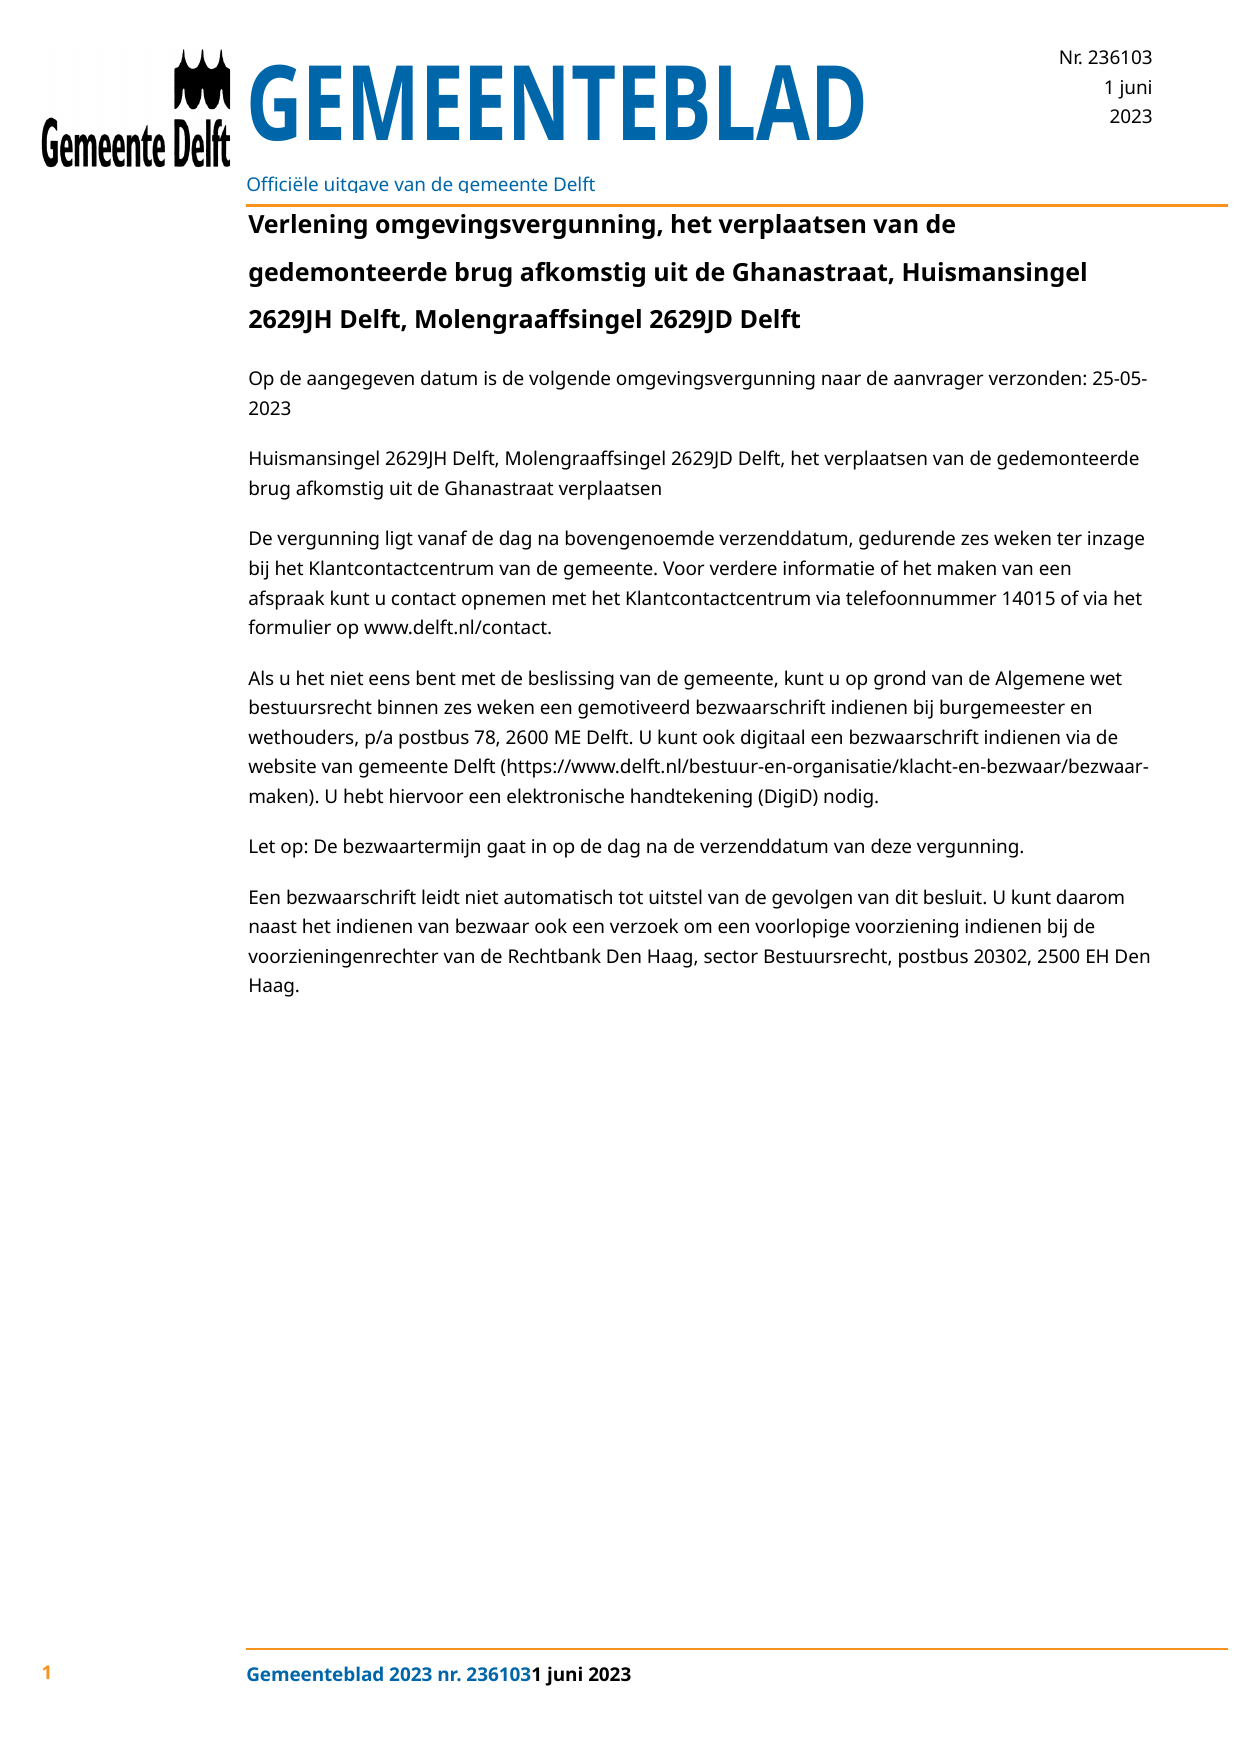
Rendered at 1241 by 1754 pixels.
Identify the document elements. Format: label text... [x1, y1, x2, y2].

text De vergunning ligt vanaf de dag na bovengenoemde verzenddatum, gedurende zes weken ter inzage bij het Klantcontactcentrum van de gemeente. Voor verdere informatie of het maken van een afspraak kunt u contact opnemen met het Klantcontactcentrum via telefoonnummer 14015 of via het formulier op www.delft.nl/contact. [248, 526, 1152, 640]
text Als u het niet eens bent met de beslissing van de gemeente, kunt u op grond van de Algemene wet bestuursrecht binnen zes weken een gemotiveerd bezwaarschrift indienen bij burgemeester en wethouders, p/a postbus 78, 2600 ME Delft. U kunt ook digitaal een bezwaarschrift indienen via de website van gemeente Delft (https://www.delft.nl/bestuur-en-organisatie/klacht-en-bezwaar/bezwaar-maken). U hebt hiervoor een elektronische handtekening (DigiD) nodig. [248, 665, 1152, 809]
text Let op: De bezwaartermijn gaat in op de dag na de verzenddatum van deze vergunning. [248, 833, 1152, 859]
picture [41, 47, 231, 172]
text Een bezwaarschrift leidt niet automatisch tot uitstel van de gevolgen van dit besluit. U kunt daarom naast het indienen van bezwaar ook een verzoek om een voorlopige voorziening indienen bij de voorzieningenrechter van de Rechtbank Den Haag, sector Bestuursrecht, postbus 20302, 2500 EH Den Haag. [248, 884, 1152, 998]
text Verlening omgevingsvergunning, het verplaatsen van de gedemonteerde brug afkomstig uit de Ghanastraat, Huismansingel 2629JH Delft, Molengraaffsingel 2629JD Delft [248, 207, 1152, 336]
text Op de aangegeven datum is de volgende omgevingsvergunning naar de aanvrager verzonden: 25-05-2023 [248, 366, 1152, 421]
text Huismansingel 2629JH Delft, Molengraaffsingel 2629JD Delft, het verplaatsen van de gedemonteerde brug afkomstig uit de Ghanastraat verplaatsen [248, 446, 1152, 501]
